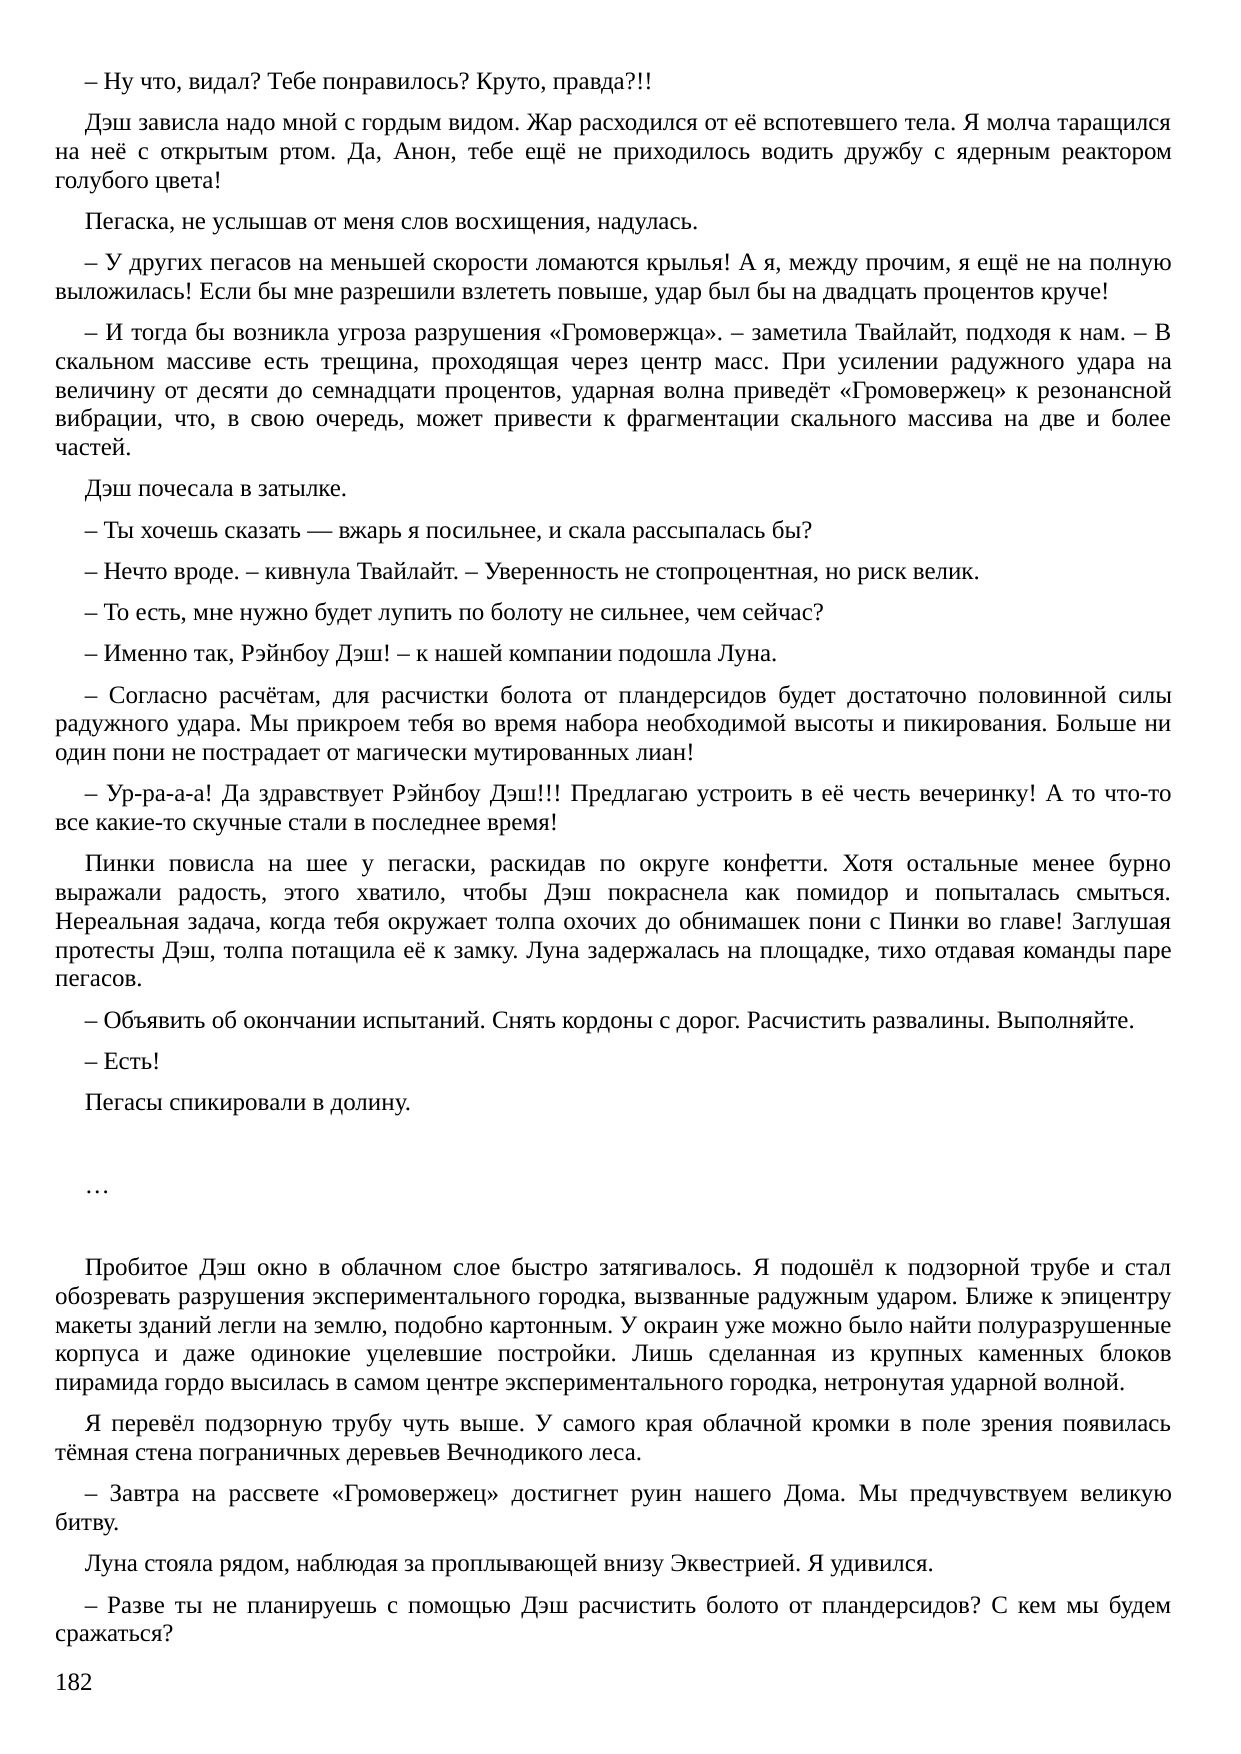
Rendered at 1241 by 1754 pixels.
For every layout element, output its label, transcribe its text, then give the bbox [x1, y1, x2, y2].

text – Разве ты не планируешь с помощью Дэш расчистить болото от пландерсидов? С кем мы будем сражаться? [55, 1590, 1173, 1647]
text – Объявить об окончании испытаний. Снять кордоны с дорог. Расчистить развалины. Выполняйте. [55, 1005, 1173, 1033]
text – Согласно расчётам, для расчистки болота от пландерсидов будет достаточно половинной силы радужного удара. Мы прикроем тебя во время набора необходимой высоты и пикирования. Больше ни один пони не пострадает от магически мутированных лиан! [55, 680, 1173, 766]
text Пинки повисла на шее у пегаски, раскидав по округе конфетти. Хотя остальные менее бурно выражали радость, этого хватило, чтобы Дэш покраснела как помидор и попыталась смыться. Нереальная задача, когда тебя окружает толпа охочих до обнимашек пони с Пинки во главе! Заглушая протесты Дэш, толпа потащила её к замку. Луна задержалась на площадке, тихо отдавая команды паре пегасов. [55, 848, 1173, 992]
text – И тогда бы возникла угроза разрушения «Громовержца». – заметила Твайлайт, подходя к нам. – В скальном массиве есть трещина, проходящая через центр масс. При усилении радужного удара на величину от десяти до семнадцати процентов, ударная волна приведёт «Громовержец» к резонансной вибрации, что, в свою очередь, может привести к фрагментации скального массива на две и более частей. [55, 317, 1173, 461]
text – Есть! [55, 1046, 1173, 1075]
text – Ур-ра-а-а! Да здравствует Рэйнбоу Дэш!!! Предлагаю устроить в её честь вечеринку! А то что-то все какие-то скучные стали в последнее время! [55, 778, 1173, 836]
text Луна стояла рядом, наблюдая за проплывающей внизу Эквестрией. Я удивился. [55, 1548, 1173, 1577]
text Пегасы спикировали в долину. [55, 1087, 1173, 1116]
text Я перевёл подзорную трубу чуть выше. У самого края облачной кромки в поле зрения появилась тёмная стена пограничных деревьев Вечнодикого леса. [55, 1408, 1173, 1466]
text … [55, 1170, 1173, 1198]
text Пегаска, не услышав от меня слов восхищения, надулась. [55, 206, 1173, 235]
text – Именно так, Рэйнбоу Дэш! – к нашей компании подошла Луна. [55, 638, 1173, 667]
text Пробитое Дэш окно в облачном слое быстро затягивалось. Я подошёл к подзорной трубе и стал обозревать разрушения экспериментального городка, вызванные радужным ударом. Ближе к эпицентру макеты зданий легли на землю, подобно картонным. У окраин уже можно было найти полуразрушенные корпуса и даже одинокие уцелевшие постройки. Лишь сделанная из крупных каменных блоков пирамида гордо высилась в самом центре экспериментального городка, нетронутая ударной волной. [55, 1252, 1173, 1396]
text – Завтра на рассвете «Громовержец» достигнет руин нашего Дома. Мы предчувствуем великую битву. [55, 1478, 1173, 1536]
text – Ты хочешь сказать — вжарь я посильнее, и скала рассыпалась бы? [55, 515, 1173, 543]
text – Нечто вроде. – кивнула Твайлайт. – Уверенность не стопроцентная, но риск велик. [55, 556, 1173, 585]
text – Ну что, видал? Тебе понравилось? Круто, правда?!! [55, 66, 1173, 95]
text Дэш зависла надо мной с гордым видом. Жар расходился от её вспотевшего тела. Я молча таращился на неё с открытым ртом. Да, Анон, тебе ещё не приходилось водить дружбу с ядерным реактором голубого цвета! [55, 107, 1173, 193]
text – То есть, мне нужно будет лупить по болоту не сильнее, чем сейчас? [55, 597, 1173, 626]
text – У других пегасов на меньшей скорости ломаются крылья! А я, между прочим, я ещё не на полную выложилась! Если бы мне разрешили взлететь повыше, удар был бы на двадцать процентов круче! [55, 247, 1173, 305]
text Дэш почесала в затылке. [55, 473, 1173, 502]
